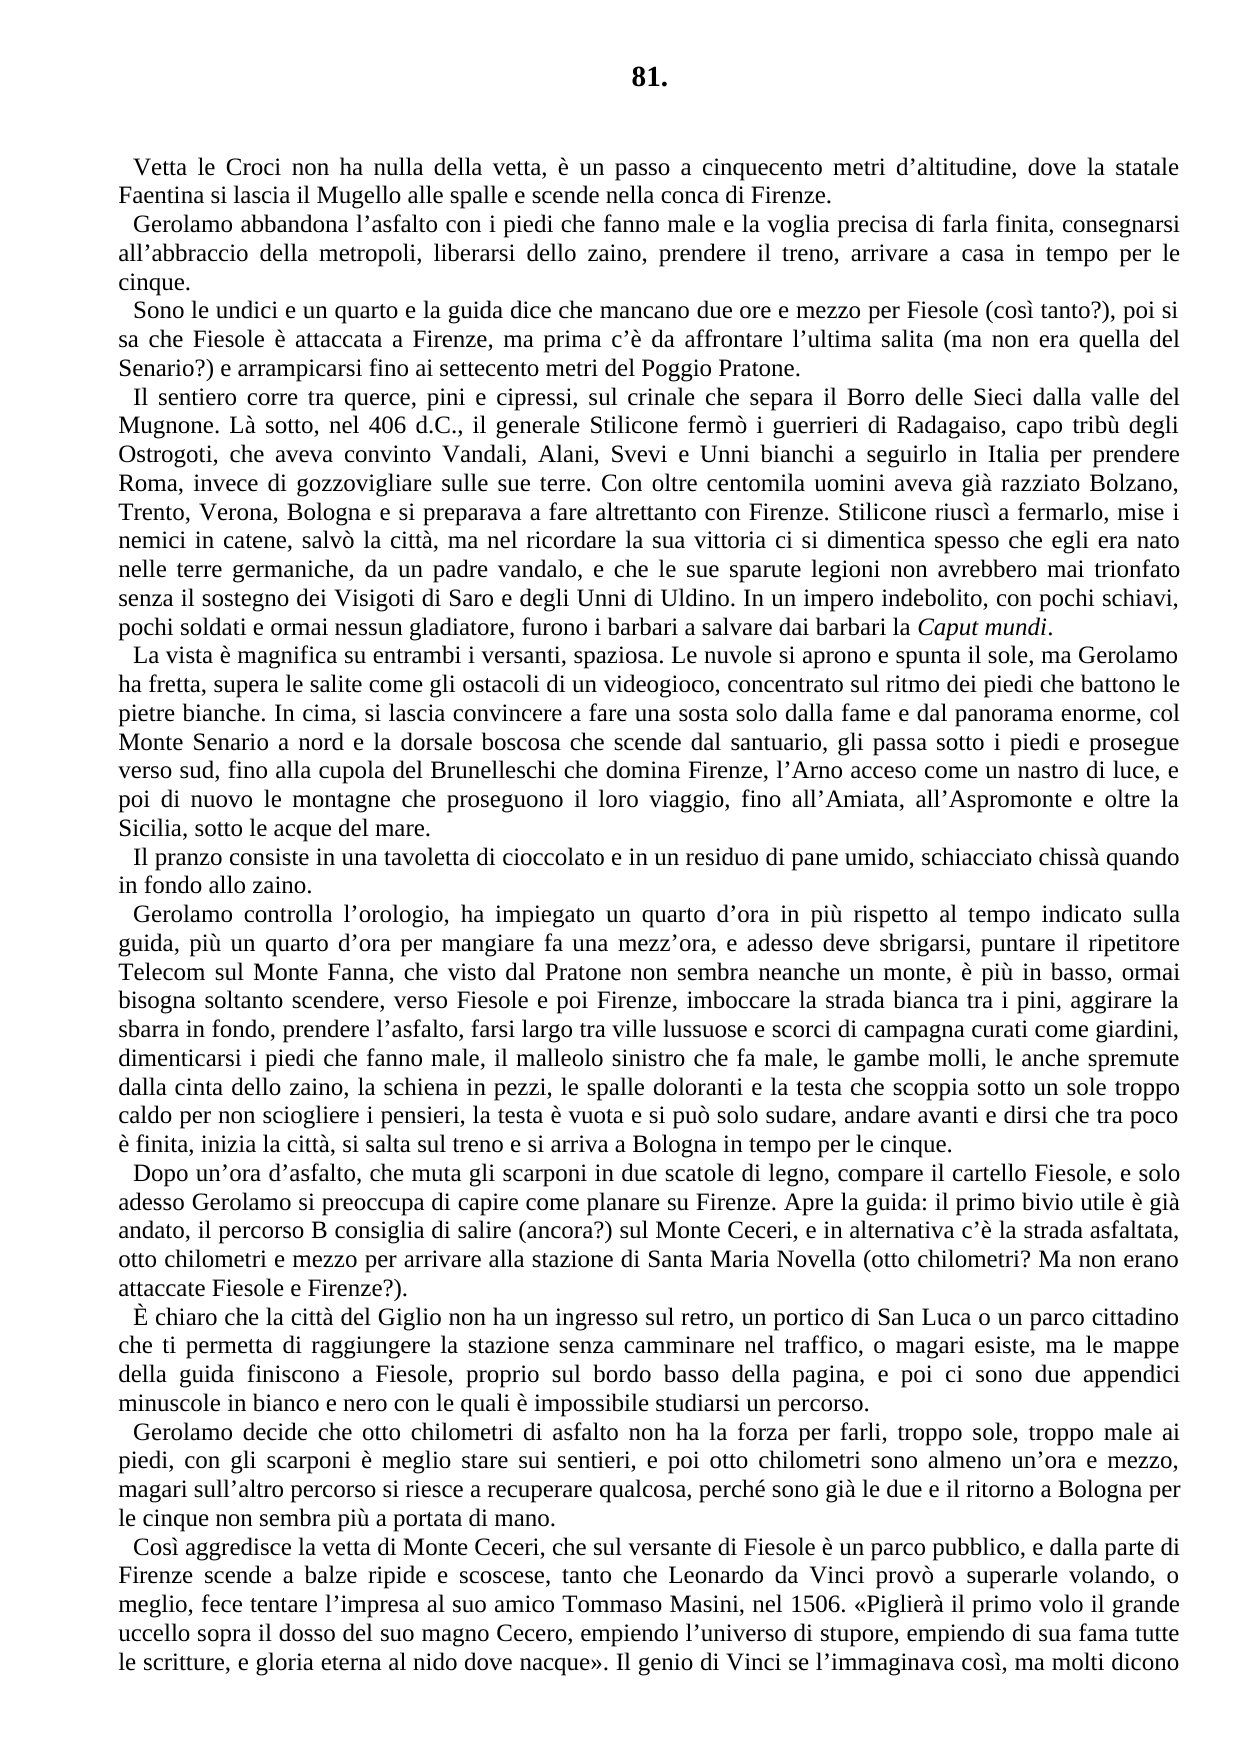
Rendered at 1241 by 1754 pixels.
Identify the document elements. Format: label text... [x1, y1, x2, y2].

text Gerolamo abbandona l’asfalto con i piedi che fanno male e la voglia precisa di farla finita, consegnarsi all’abbraccio della metropoli, liberarsi dello zaino, prendere il treno, arrivare a casa in tempo per le cinque. [118, 209, 1181, 295]
text Così aggredisce la vetta di Monte Ceceri, che sul versante di Fiesole è un parco pubblico, e dalla parte di Firenze scende a balze ripide e scoscese, tanto che Leonardo da Vinci provò a superarle volando, o meglio, fece tentare l’impresa al suo amico Tommaso Masini, nel 1506. «Piglierà il primo volo il grande uccello sopra il dosso del suo magno Cecero, empiendo l’universo di stupore, empiendo di sua fama tutte le scritture, e gloria eterna al nido dove nacque». Il genio di Vinci se l’immaginava così, ma molti dicono [118, 1532, 1181, 1675]
subtitle 81. [118, 59, 1181, 93]
text Il pranzo consiste in una tavoletta di cioccolato e in un residuo di pane umido, schiacciato chissà quando in fondo allo zaino. [118, 842, 1181, 899]
text Gerolamo decide che otto chilometri di asfalto non ha la forza per farli, troppo sole, troppo male ai piedi, con gli scarponi è meglio stare sui sentieri, e poi otto chilometri sono almeno un’ora e mezzo, magari sull’altro percorso si riesce a recuperare qualcosa, perché sono già le due e il ritorno a Bologna per le cinque non sembra più a portata di mano. [118, 1417, 1181, 1532]
text Sono le undici e un quarto e la guida dice che mancano due ore e mezzo per Fiesole (così tanto?), poi si sa che Fiesole è attaccata a Firenze, ma prima c’è da affrontare l’ultima salita (ma non era quella del Senario?) e arrampicarsi fino ai settecento metri del Poggio Pratone. [118, 295, 1181, 382]
text Il sentiero corre tra querce, pini e cipressi, sul crinale che separa il Borro delle Sieci dalla valle del Mugnone. Là sotto, nel 406 d.C., il generale Stilicone fermò i guerrieri di Radagaiso, capo tribù degli Ostrogoti, che aveva convinto Vandali, Alani, Svevi e Unni bianchi a seguirlo in Italia per prendere Roma, invece di gozzovigliare sulle sue terre. Con oltre centomila uomini aveva già razziato Bolzano, Trento, Verona, Bologna e si preparava a fare altrettanto con Firenze. Stilicone riuscì a fermarlo, mise i nemici in catene, salvò la città, ma nel ricordare la sua vittoria ci si dimentica spesso che egli era nato nelle terre germaniche, da un padre vandalo, e che le sue sparute legioni non avrebbero mai trionfato senza il sostegno dei Visigoti di Saro e degli Unni di Uldino. In un impero indebolito, con pochi schiavi, pochi soldati e ormai nessun gladiatore, furono i barbari a salvare dai barbari la Caput mundi. [118, 382, 1181, 640]
text La vista è magnifica su entrambi i versanti, spaziosa. Le nuvole si aprono e spunta il sole, ma Gerolamo ha fretta, supera le salite come gli ostacoli di un videogioco, concentrato sul ritmo dei piedi che battono le pietre bianche. In cima, si lascia convincere a fare una sosta solo dalla fame e dal panorama enorme, col Monte Senario a nord e la dorsale boscosa che scende dal santuario, gli passa sotto i piedi e prosegue verso sud, fino alla cupola del Brunelleschi che domina Firenze, l’Arno acceso come un nastro di luce, e poi di nuovo le montagne che proseguono il loro viaggio, fino all’Amiata, all’Aspromonte e oltre la Sicilia, sotto le acque del mare. [118, 640, 1181, 842]
text È chiaro che la città del Giglio non ha un ingresso sul retro, un portico di San Luca o un parco cittadino che ti permetta di raggiungere la stazione senza camminare nel traffico, o magari esiste, ma le mappe della guida finiscono a Fiesole, proprio sul bordo basso della pagina, e poi ci sono due appendici minuscole in bianco e nero con le quali è impossibile studiarsi un percorso. [118, 1302, 1181, 1417]
text Gerolamo controlla l’orologio, ha impiegato un quarto d’ora in più rispetto al tempo indicato sulla guida, più un quarto d’ora per mangiare fa una mezz’ora, e adesso deve sbrigarsi, puntare il ripetitore Telecom sul Monte Fanna, che visto dal Pratone non sembra neanche un monte, è più in basso, ormai bisogna soltanto scendere, verso Fiesole e poi Firenze, imboccare la strada bianca tra i pini, aggirare la sbarra in fondo, prendere l’asfalto, farsi largo tra ville lussuose e scorci di campagna curati come giardini, dimenticarsi i piedi che fanno male, il malleolo sinistro che fa male, le gambe molli, le anche spremute dalla cinta dello zaino, la schiena in pezzi, le spalle doloranti e la testa che scoppia sotto un sole troppo caldo per non sciogliere i pensieri, la testa è vuota e si può solo sudare, andare avanti e dirsi che tra poco è finita, inizia la città, si salta sul treno e si arriva a Bologna in tempo per le cinque. [118, 899, 1181, 1158]
text Dopo un’ora d’asfalto, che muta gli scarponi in due scatole di legno, compare il cartello Fiesole, e solo adesso Gerolamo si preoccupa di capire come planare su Firenze. Apre la guida: il primo bivio utile è già andato, il percorso B consiglia di salire (ancora?) sul Monte Ceceri, e in alternativa c’è la strada asfaltata, otto chilometri e mezzo per arrivare alla stazione di Santa Maria Novella (otto chilometri? Ma non erano attaccate Fiesole e Firenze?). [118, 1158, 1181, 1302]
text Vetta le Croci non ha nulla della vetta, è un passo a cinquecento metri d’altitudine, dove la statale Faentina si lascia il Mugello alle spalle e scende nella conca di Firenze. [118, 152, 1181, 209]
